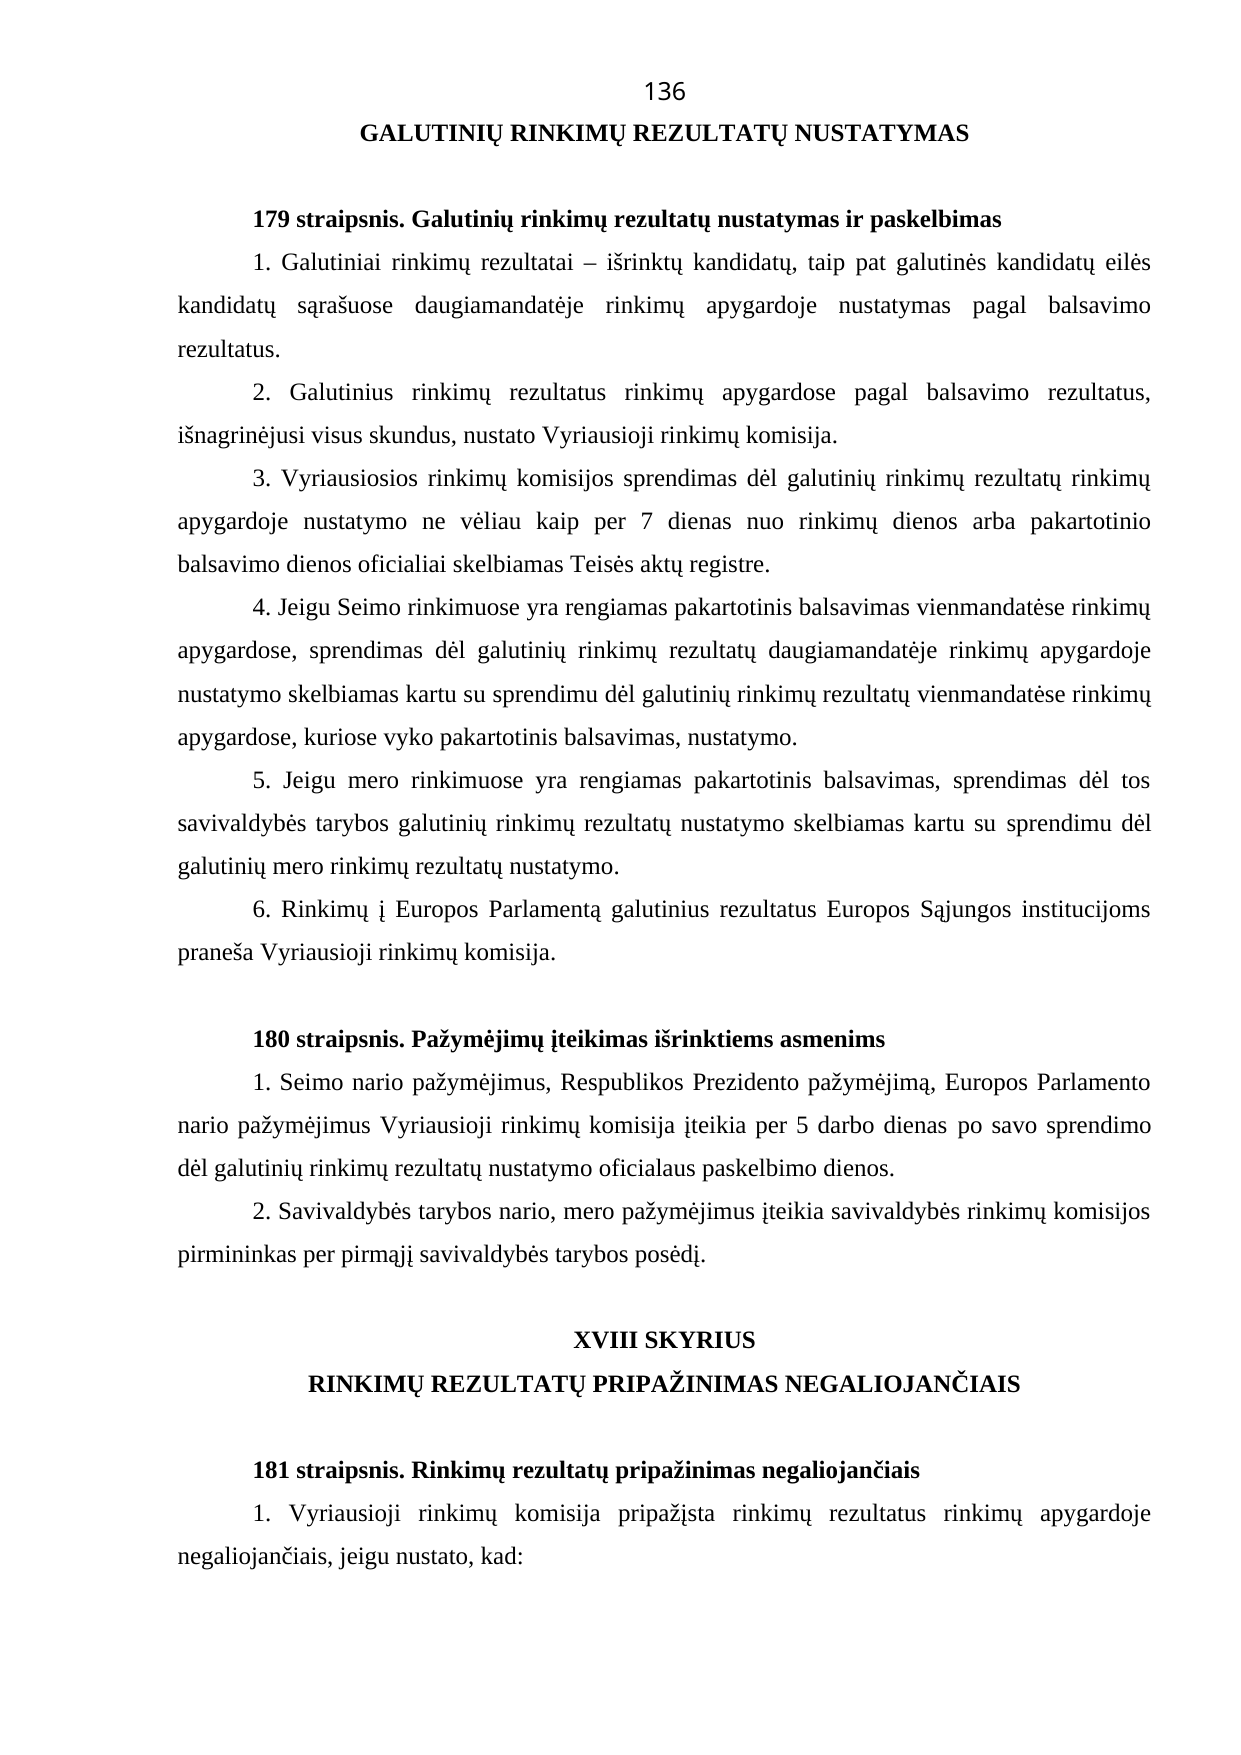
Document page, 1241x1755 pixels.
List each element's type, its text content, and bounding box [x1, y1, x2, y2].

text XVIII SKYRIUS [177, 1326, 1152, 1354]
text 181 straipsnis. Rinkimų rezultatų pripažinimas negaliojančiais [177, 1455, 1152, 1484]
text 4. Jeigu Seimo rinkimuose yra rengiamas pakartotinis balsavimas vienmandatėse rinkimų apygardose, sprendimas dėl galutinių rinkimų rezultatų daugiamandatėje rinkimų apygardoje nustatymo skelbiamas kartu su sprendimu dėl galutinių rinkimų rezultatų vienmandatėse rinkimų apygardose, kuriose vyko pakartotinis balsavimas, nustatymo. [177, 592, 1152, 751]
text 179 straipsnis. Galutinių rinkimų rezultatų nustatymas ir paskelbimas [177, 204, 1152, 233]
text 1. Vyriausioji rinkimų komisija pripažįsta rinkimų rezultatus rinkimų apygardoje negaliojančiais, jeigu nustato, kad: [177, 1498, 1152, 1570]
text 180 straipsnis. Pažymėjimų įteikimas išrinktiems asmenims [177, 1024, 1152, 1052]
text 3. Vyriausiosios rinkimų komisijos sprendimas dėl galutinių rinkimų rezultatų rinkimų apygardoje nustatymo ne vėliau kaip per 7 dienas nuo rinkimų dienos arba pakartotinio balsavimo dienos oficialiai skelbiamas Teisės aktų registre. [177, 463, 1152, 578]
text 6. Rinkimų į Europos Parlamentą galutinius rezultatus Europos Sąjungos institucijoms praneša Vyriausioji rinkimų komisija. [177, 894, 1152, 966]
text GALUTINIŲ RINKIMŲ REZULTATŲ NUSTATYMAS [177, 118, 1152, 147]
text 1. Seimo nario pažymėjimus, Respublikos Prezidento pažymėjimą, Europos Parlamento nario pažymėjimus Vyriausioji rinkimų komisija įteikia per 5 darbo dienas po savo sprendimo dėl galutinių rinkimų rezultatų nustatymo oficialaus paskelbimo dienos. [177, 1067, 1152, 1182]
text 5. Jeigu mero rinkimuose yra rengiamas pakartotinis balsavimas, sprendimas dėl tos savivaldybės tarybos galutinių rinkimų rezultatų nustatymo skelbiamas kartu su sprendimu dėl galutinių mero rinkimų rezultatų nustatymo. [177, 765, 1152, 880]
text 1. Galutiniai rinkimų rezultatai – išrinktų kandidatų, taip pat galutinės kandidatų eilės kandidatų sąrašuose daugiamandatėje rinkimų apygardoje nustatymas pagal balsavimo rezultatus. [177, 247, 1152, 362]
text 2. Savivaldybės tarybos nario, mero pažymėjimus įteikia savivaldybės rinkimų komisijos pirmininkas per pirmąjį savivaldybės tarybos posėdį. [177, 1196, 1152, 1268]
text RINKIMŲ REZULTATŲ PRIPAŽINIMAS NEGALIOJANČIAIS [177, 1369, 1152, 1397]
text 2. Galutinius rinkimų rezultatus rinkimų apygardose pagal balsavimo rezultatus, išnagrinėjusi visus skundus, nustato Vyriausioji rinkimų komisija. [177, 377, 1152, 449]
